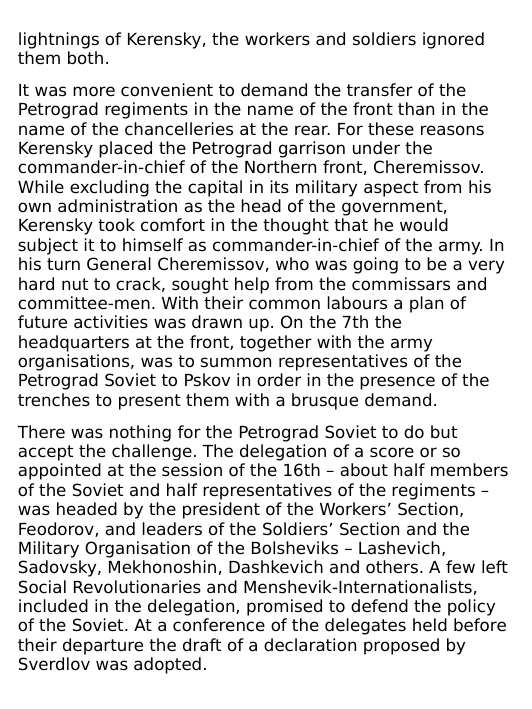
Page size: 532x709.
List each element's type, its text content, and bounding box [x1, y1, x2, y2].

text It was more convenient to demand the transfer of the Petrograd regiments in the name of the front than in the name of the chancelleries at the rear. For these reasons Kerensky placed the Petrograd garrison under the commander-in-chief of the Northern front, Cheremissov. While excluding the capital in its military aspect from his own administration as the head of the government, Kerensky took comfort in the thought that he would subject it to himself as commander-in-chief of the army. In his turn General Cheremissov, who was going to be a very hard nut to crack, sought help from the commissars and committee-men. With their common labours a plan of future activities was drawn up. On the 7th the headquarters at the front, together with the army organisations, was to summon representatives of the Petrograd Soviet to Pskov in order in the presence of the trenches to present them with a brusque demand. [18, 81, 514, 410]
text There was nothing for the Petrograd Soviet to do but accept the challenge. The delegation of a score or so appointed at the session of the 16th – about half members of the Soviet and half representatives of the regiments – was headed by the president of the Workers’ Section, Feodorov, and leaders of the Soldiers’ Section and the Military Organisation of the Bolsheviks – Lashevich, Sadovsky, Mekhonoshin, Dashkevich and others. A few left Social Revolutionaries and Menshevik-Internationalists, included in the delegation, promised to defend the policy of the Soviet. At a conference of the delegates held before their departure the draft of a declaration proposed by Sverdlov was adopted. [18, 423, 514, 674]
text lightnings of Kerensky, the workers and soldiers ignored them both. [18, 29, 514, 68]
